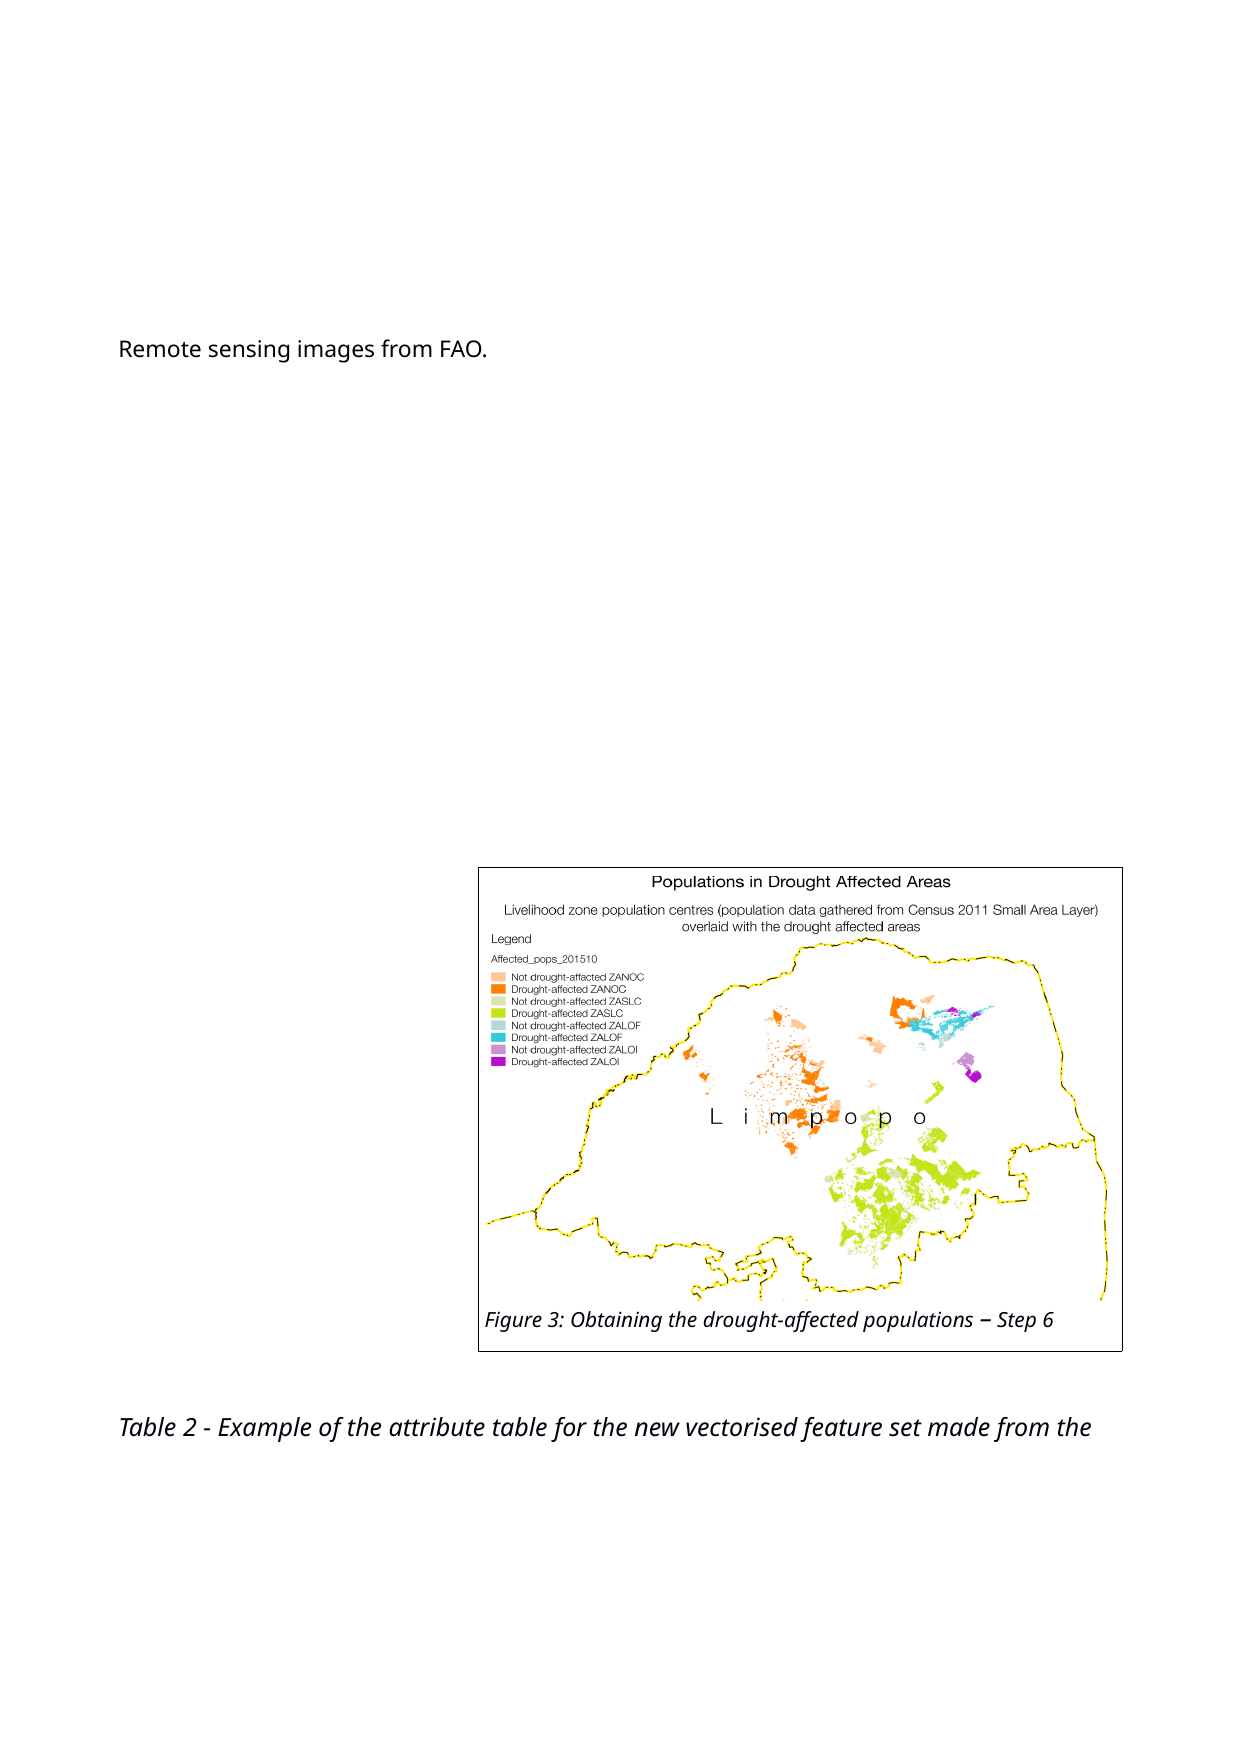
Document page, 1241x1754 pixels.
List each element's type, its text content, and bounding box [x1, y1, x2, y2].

text Table 1 - Example of the attribute table for the new vectorised feature set made from the [118, 1409, 1122, 1443]
text Remote sensing images from FAO. [118, 333, 1122, 364]
text Figure 3: Obtaining the drought-affected populations – Step 6 [484, 1301, 1116, 1335]
picture [485, 876, 1116, 1301]
